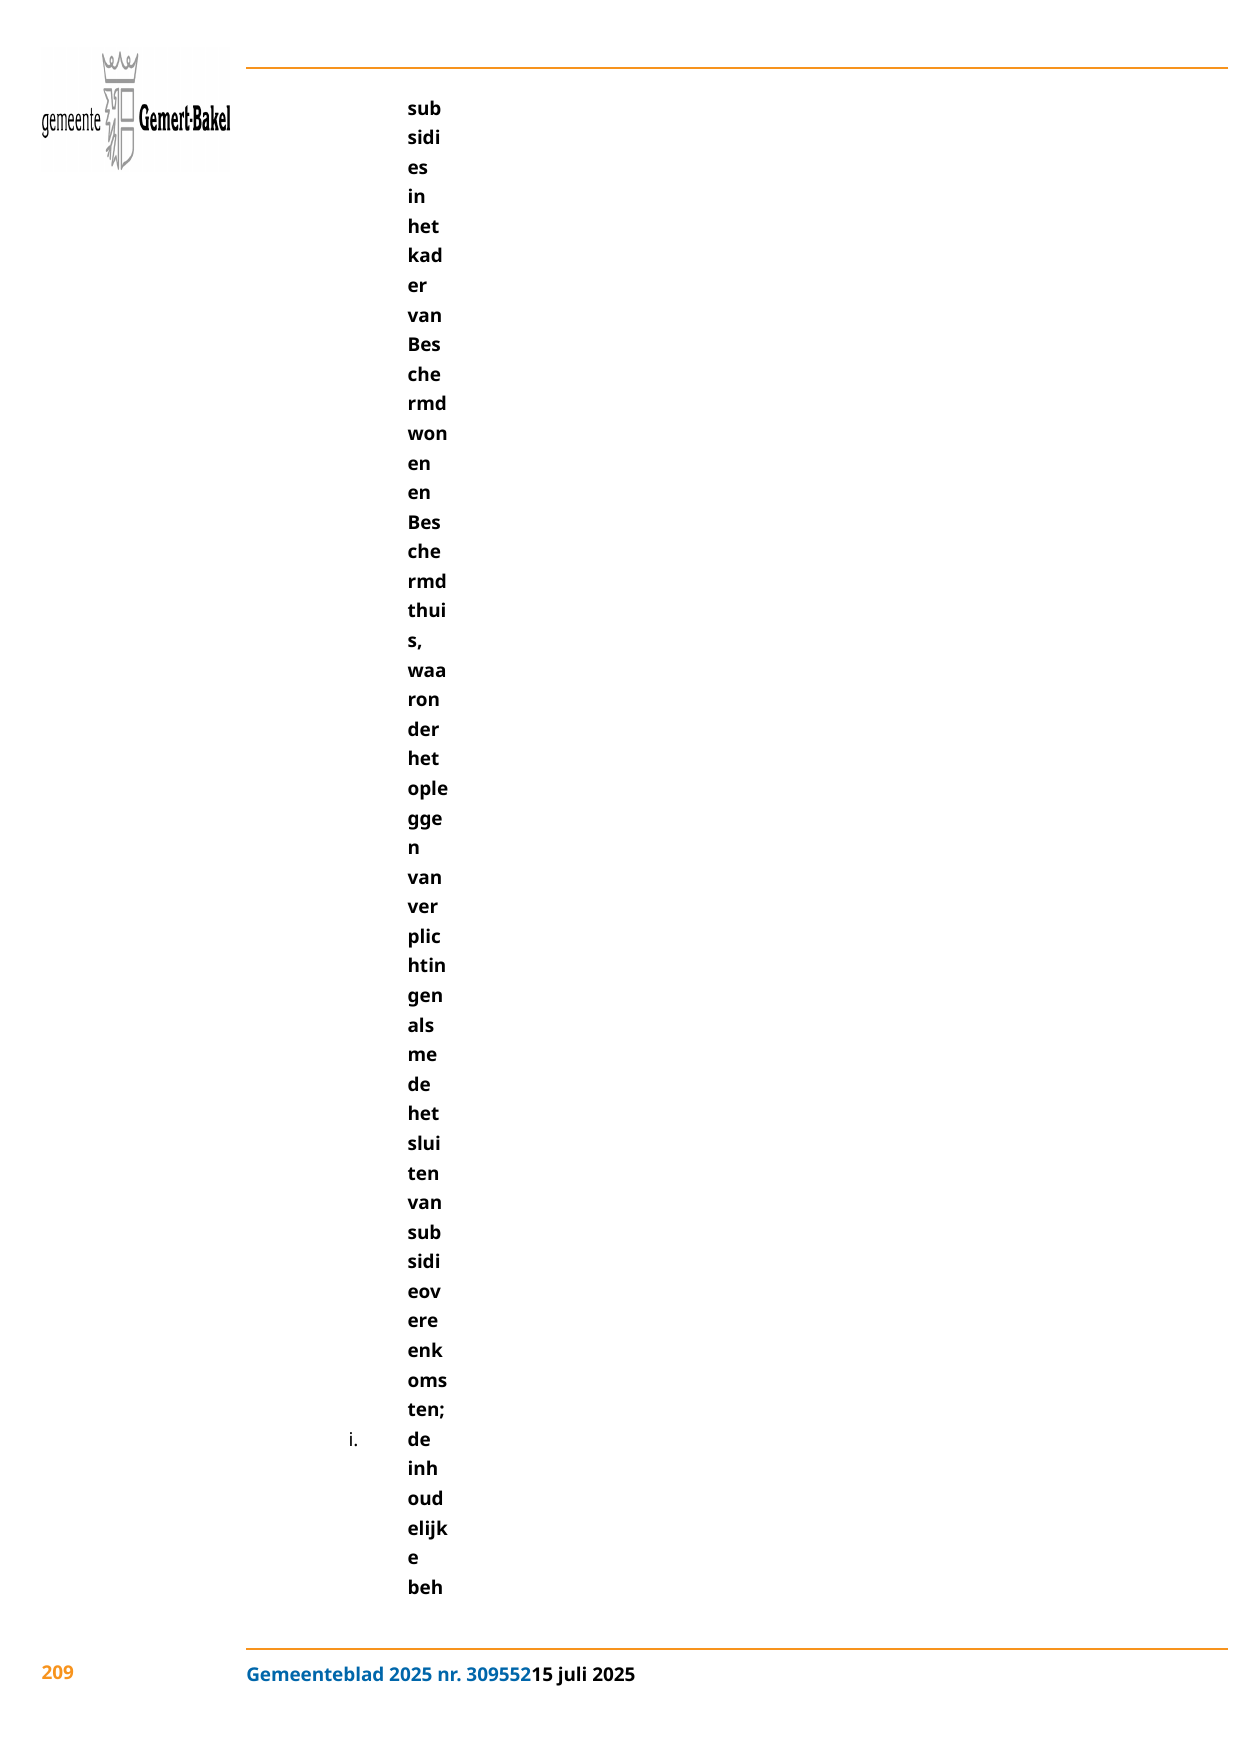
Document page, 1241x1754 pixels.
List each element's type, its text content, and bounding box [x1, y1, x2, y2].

table_cell [549, 95, 649, 1600]
table_cell [650, 95, 750, 1600]
table_cell [951, 95, 1051, 1600]
table_cell [750, 95, 850, 1600]
table_cell [449, 95, 549, 1600]
table_cell [248, 95, 348, 1600]
table_cell [850, 95, 951, 1600]
table_cell [1051, 95, 1152, 1600]
picture [41, 47, 231, 172]
table_cell subsidies in het kader van Beschermd wonen en Beschermd thuis, waaronder het opleggen van verplichtingen alsmede het sluiten van subsidieovereenkomsten; de inhoudelijke beh [348, 95, 449, 1600]
